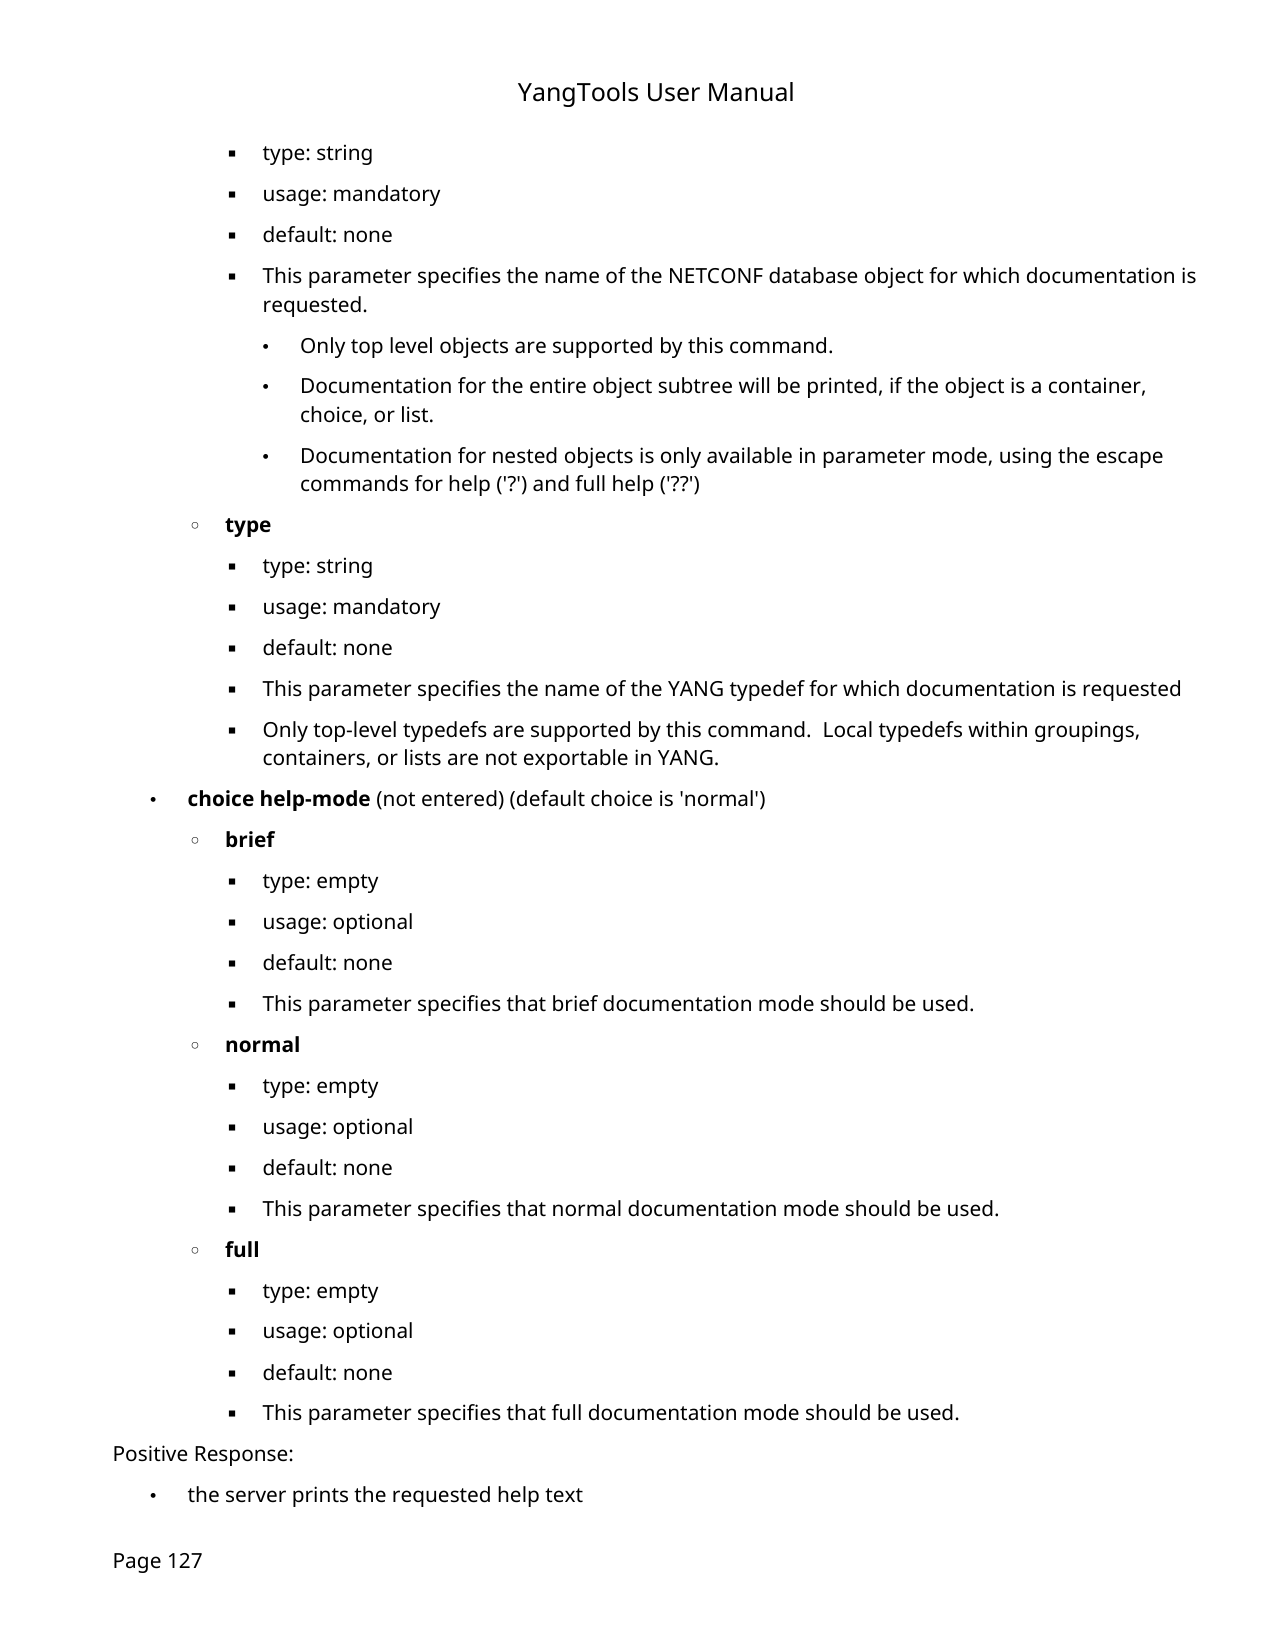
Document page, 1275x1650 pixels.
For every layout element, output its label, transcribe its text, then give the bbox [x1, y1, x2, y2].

list type: string [225, 138, 1200, 167]
list type [187, 510, 1200, 539]
list This parameter specifies the name of the NETCONF database object for which documentation is requested. [225, 261, 1200, 318]
list type: empty [225, 1276, 1200, 1304]
list Documentation for nested objects is only available in parameter mode, using the escape commands for help ('?') and full help ('??') [262, 441, 1200, 498]
list default: none [225, 1153, 1200, 1181]
list usage: optional [225, 907, 1200, 936]
list type: empty [225, 1071, 1200, 1099]
list This parameter specifies that full documentation mode should be used. [225, 1398, 1200, 1427]
list default: none [225, 220, 1200, 249]
list Only top level objects are supported by this command. [262, 331, 1200, 359]
list Documentation for the entire object subtree will be printed, if the object is a container, choice, or list. [262, 372, 1200, 428]
list usage: optional [225, 1317, 1200, 1345]
list This parameter specifies that normal documentation mode should be used. [225, 1194, 1200, 1222]
text Positive Response: [112, 1439, 1200, 1468]
list usage: mandatory [225, 592, 1200, 621]
list usage: optional [225, 1112, 1200, 1140]
list This parameter specifies the name of the YANG typedef for which documentation is requested [225, 674, 1200, 703]
list This parameter specifies that brief documentation mode should be used. [225, 989, 1200, 1018]
list normal [187, 1030, 1200, 1058]
list Only top-level typedefs are supported by this command. Local typedefs within groupings, containers, or lists are not exportable in YANG. [225, 715, 1200, 772]
list type: string [225, 551, 1200, 580]
list default: none [225, 633, 1200, 662]
list type: empty [225, 866, 1200, 895]
list default: none [225, 1358, 1200, 1386]
list the server prints the requested help text [150, 1480, 1200, 1509]
list brief [187, 825, 1200, 854]
list choice help-mode (not entered) (default choice is 'normal') [150, 784, 1200, 813]
list usage: mandatory [225, 179, 1200, 208]
list full [187, 1235, 1200, 1263]
list default: none [225, 948, 1200, 977]
